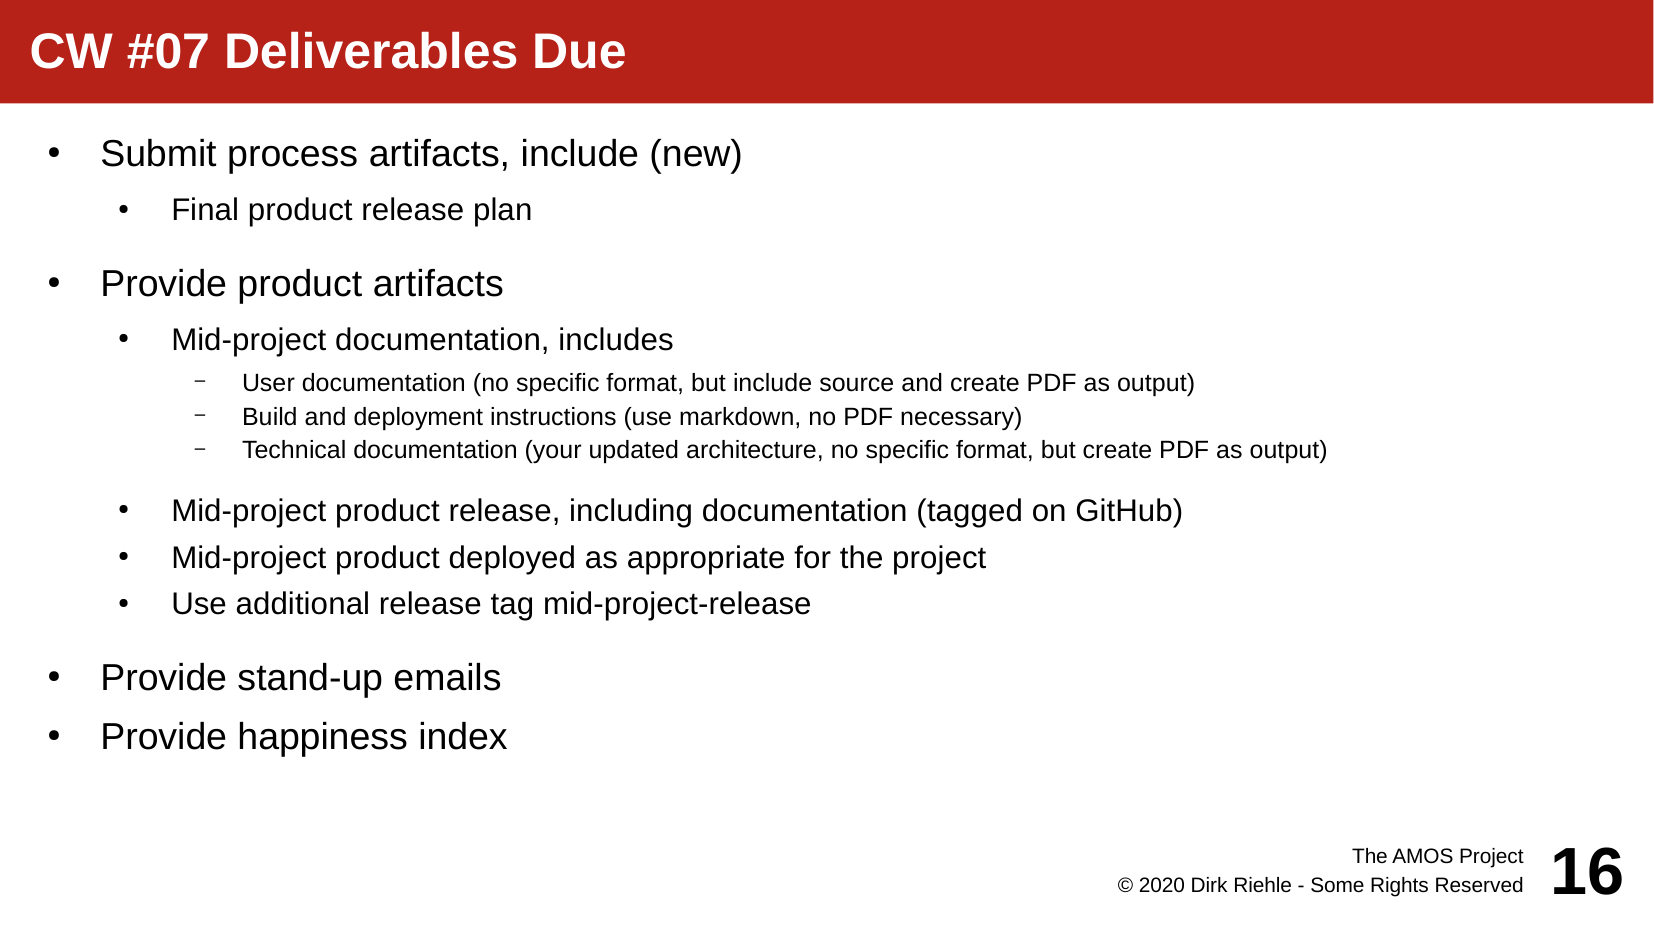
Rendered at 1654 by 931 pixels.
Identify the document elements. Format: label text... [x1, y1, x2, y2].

list Submit process artifacts, include (new) Final product release plan Provide product artifacts Mid-project documentation, includes User documentation (no specific format, but include source and create PDF as output) Build and deployment instructions (use markdown, no PDF necessary) Technical documentation (your updated architecture, no specific format, but create PDF as output) Mid-project product release, including documentation (tagged on GitHub) Mid-project product deployed as appropriate for the project Use additional release tag mid-project-release Provide stand-up emails Provide happiness index [29, 132, 1625, 798]
title CW #07 Deliverables Due [0, 0, 1654, 104]
